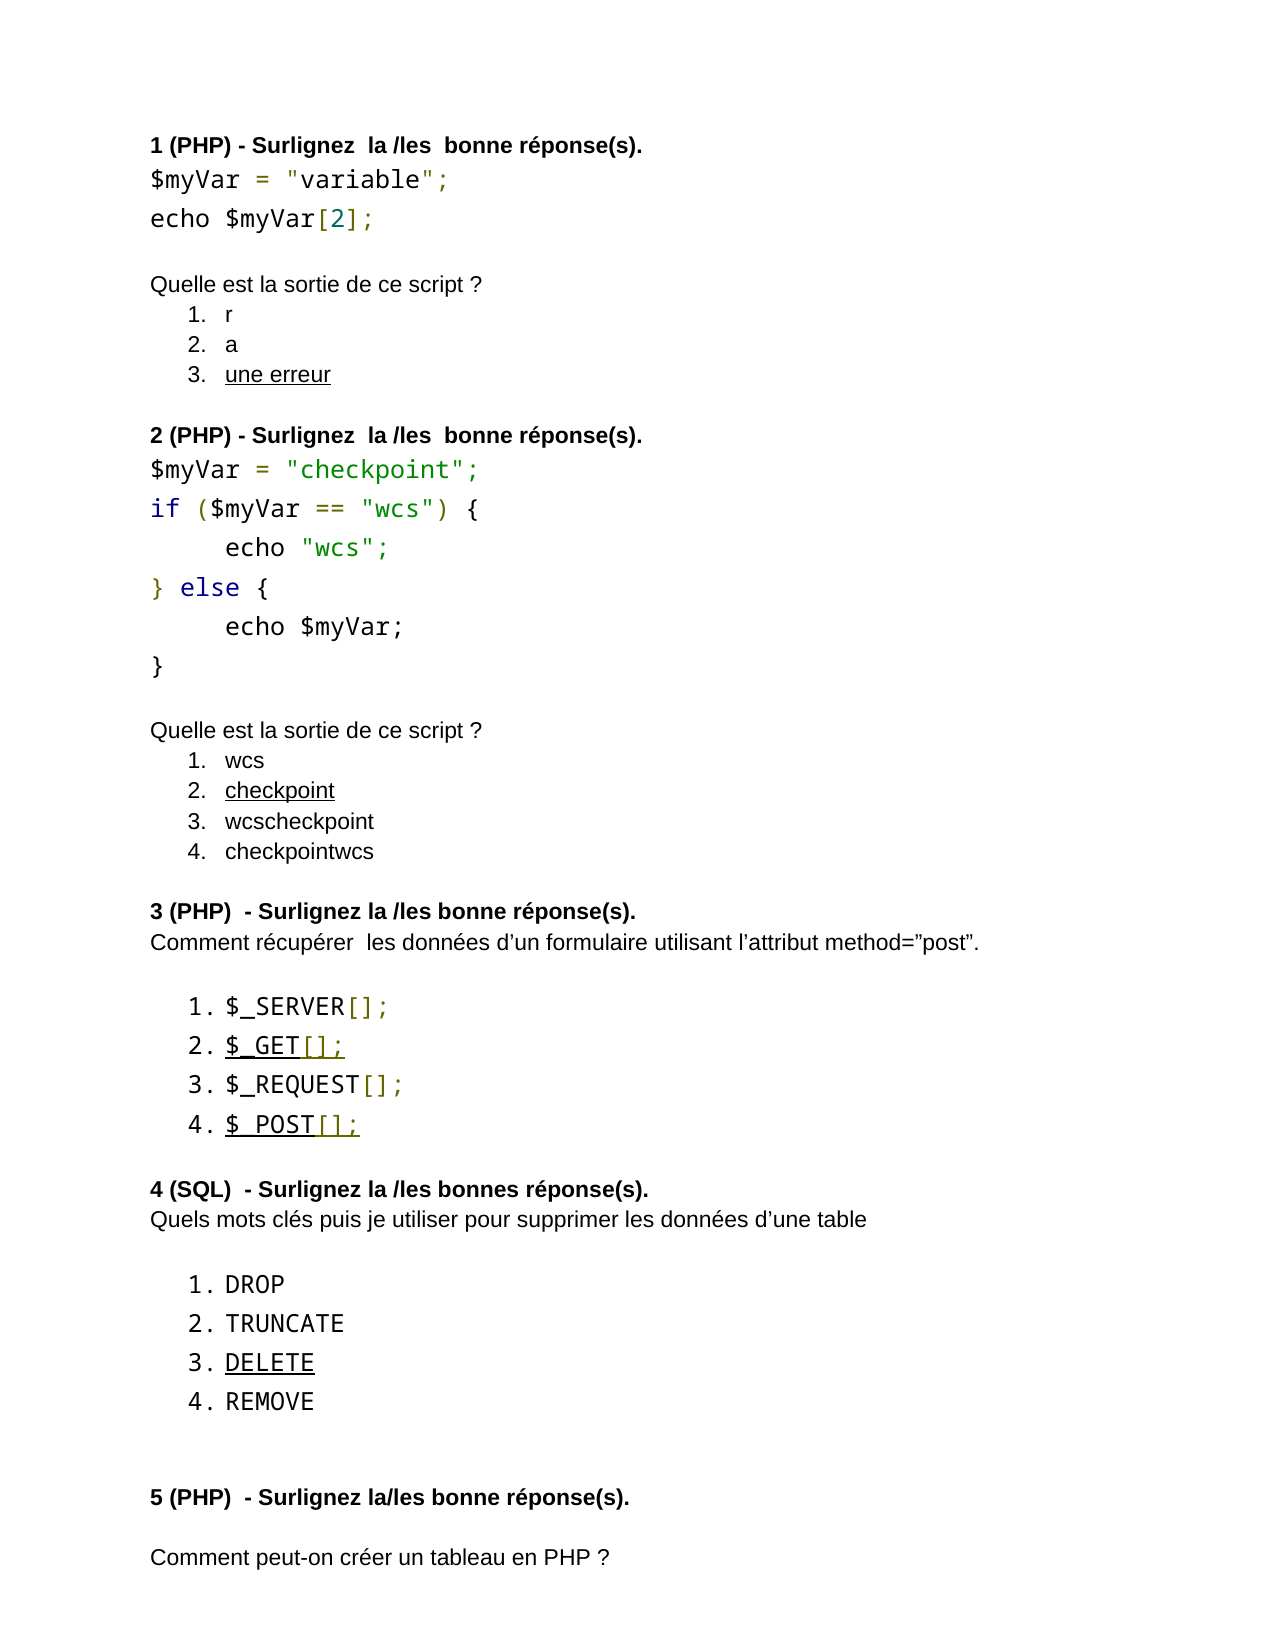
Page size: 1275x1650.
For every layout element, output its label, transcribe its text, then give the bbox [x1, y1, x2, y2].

text Comment peut-on créer un tableau en PHP ? [150, 1544, 1125, 1570]
text if ($myVar == "wcs") { [150, 491, 1125, 525]
text $myVar = "variable"; [150, 162, 1125, 196]
list $_SERVER[]; [187, 989, 1125, 1023]
text echo $myVar; [150, 608, 1125, 642]
text 2 (PHP) - Surlignez la /les bonne réponse(s). [150, 422, 1125, 448]
text 3 (PHP) - Surlignez la /les bonne réponse(s). [150, 898, 1125, 924]
list $_REQUEST[]; [187, 1067, 1125, 1101]
text $myVar = "checkpoint"; [150, 452, 1125, 486]
list REMOVE [187, 1384, 1125, 1418]
text Quels mots clés puis je utiliser pour supprimer les données d’une table [150, 1206, 1125, 1232]
list DELETE [187, 1345, 1125, 1379]
list wcs [187, 747, 1125, 773]
text Quelle est la sortie de ce script ? [150, 717, 1125, 743]
text echo $myVar[2]; [150, 201, 1125, 235]
list $_GET[]; [187, 1028, 1125, 1062]
text 4 (SQL) - Surlignez la /les bonnes réponse(s). [150, 1176, 1125, 1202]
text } [150, 648, 1125, 682]
list wcscheckpoint [187, 808, 1125, 834]
list checkpoint [187, 777, 1125, 804]
text Comment récupérer les données d’un formulaire utilisant l’attribut method=”post”. [150, 928, 1125, 955]
text } else { [150, 569, 1125, 603]
text 5 (PHP) - Surlignez la/les bonne réponse(s). [150, 1483, 1125, 1510]
list DROP [187, 1266, 1125, 1300]
list $_POST[]; [187, 1106, 1125, 1140]
text 1 (PHP) - Surlignez la /les bonne réponse(s). [150, 132, 1125, 158]
list a [187, 331, 1125, 357]
list une erreur [187, 361, 1125, 387]
text echo "wcs"; [150, 530, 1125, 564]
list checkpointwcs [187, 838, 1125, 864]
text Quelle est la sortie de ce script ? [150, 271, 1125, 297]
list r [187, 301, 1125, 327]
list TRUNCATE [187, 1306, 1125, 1339]
